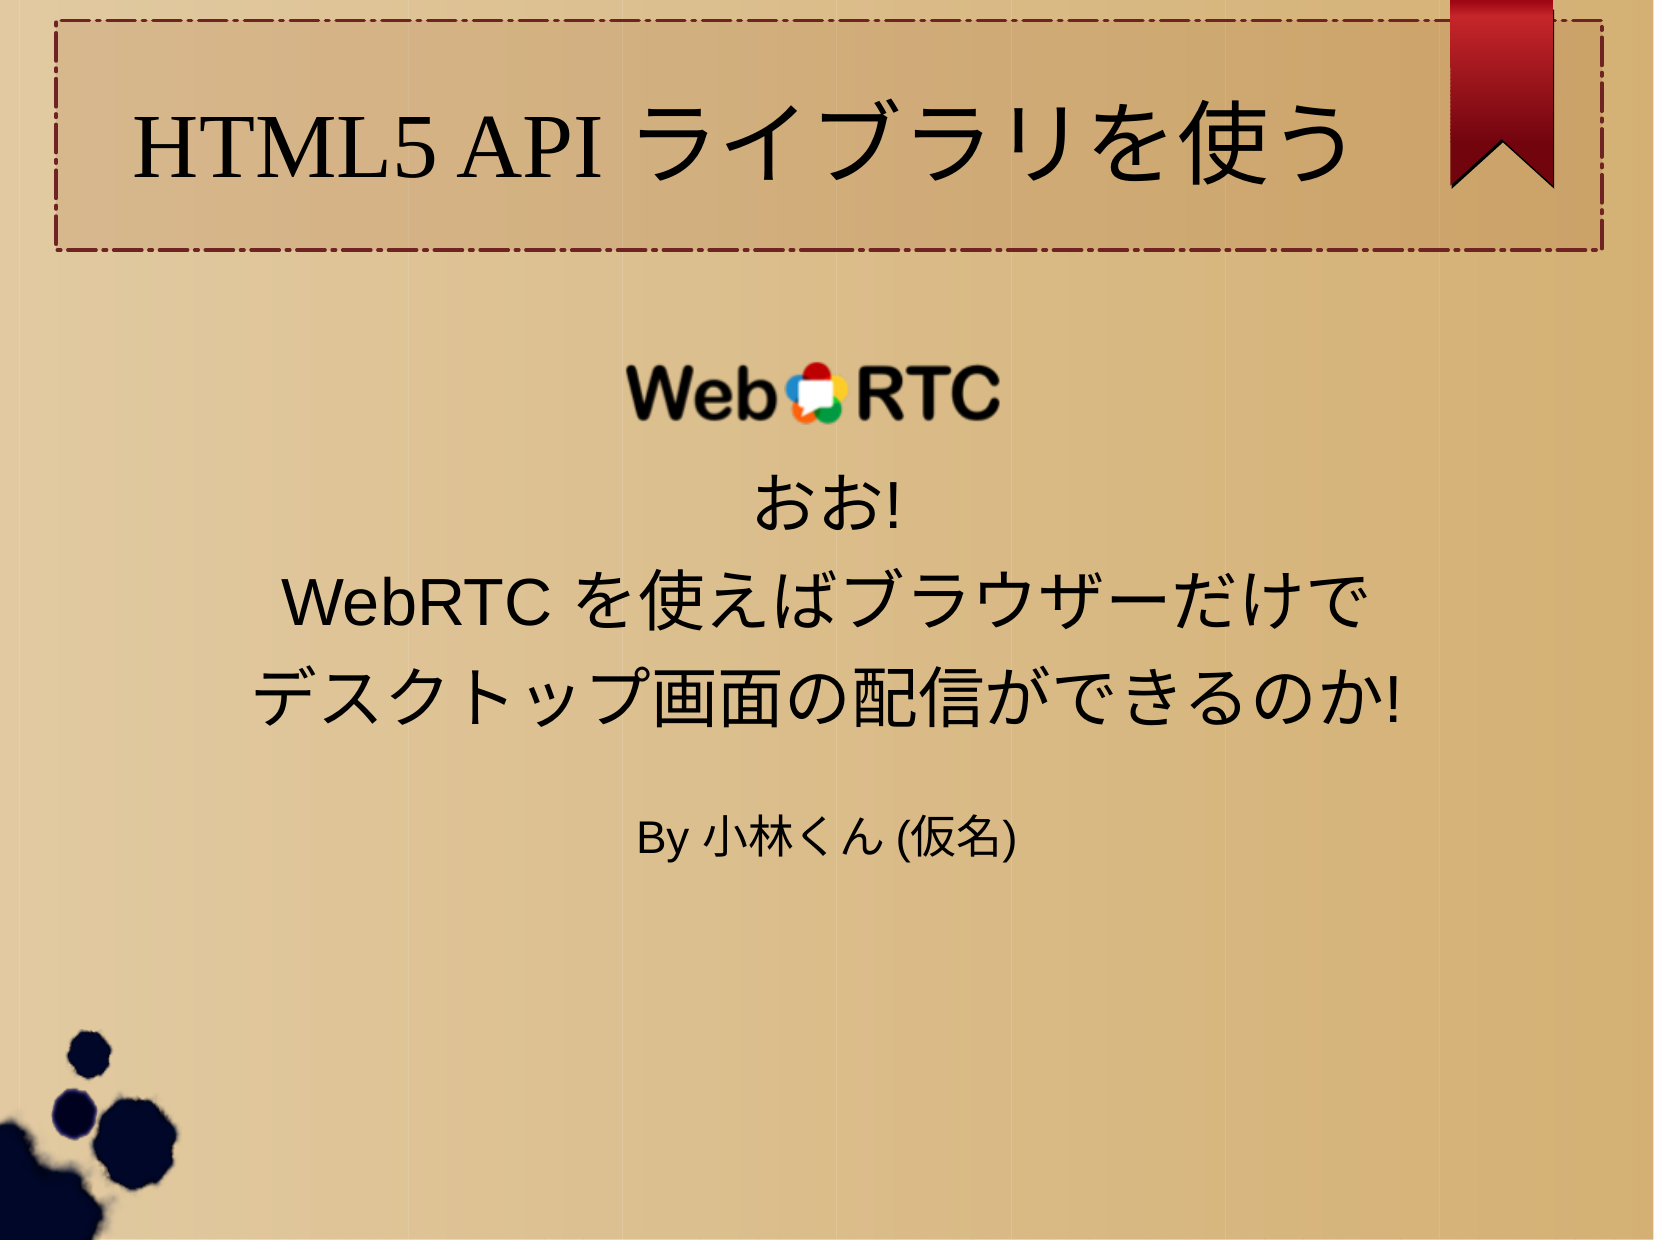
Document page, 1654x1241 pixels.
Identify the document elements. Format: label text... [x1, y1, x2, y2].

title HTML5 API ライブラリを使う [82, 47, 1412, 229]
subtitle おお! WebRTC を使えばブラウザーだけで デスクトップ画面の配信ができるのか! By 小林くん (仮名) [82, 299, 1571, 1019]
picture [625, 361, 1006, 426]
